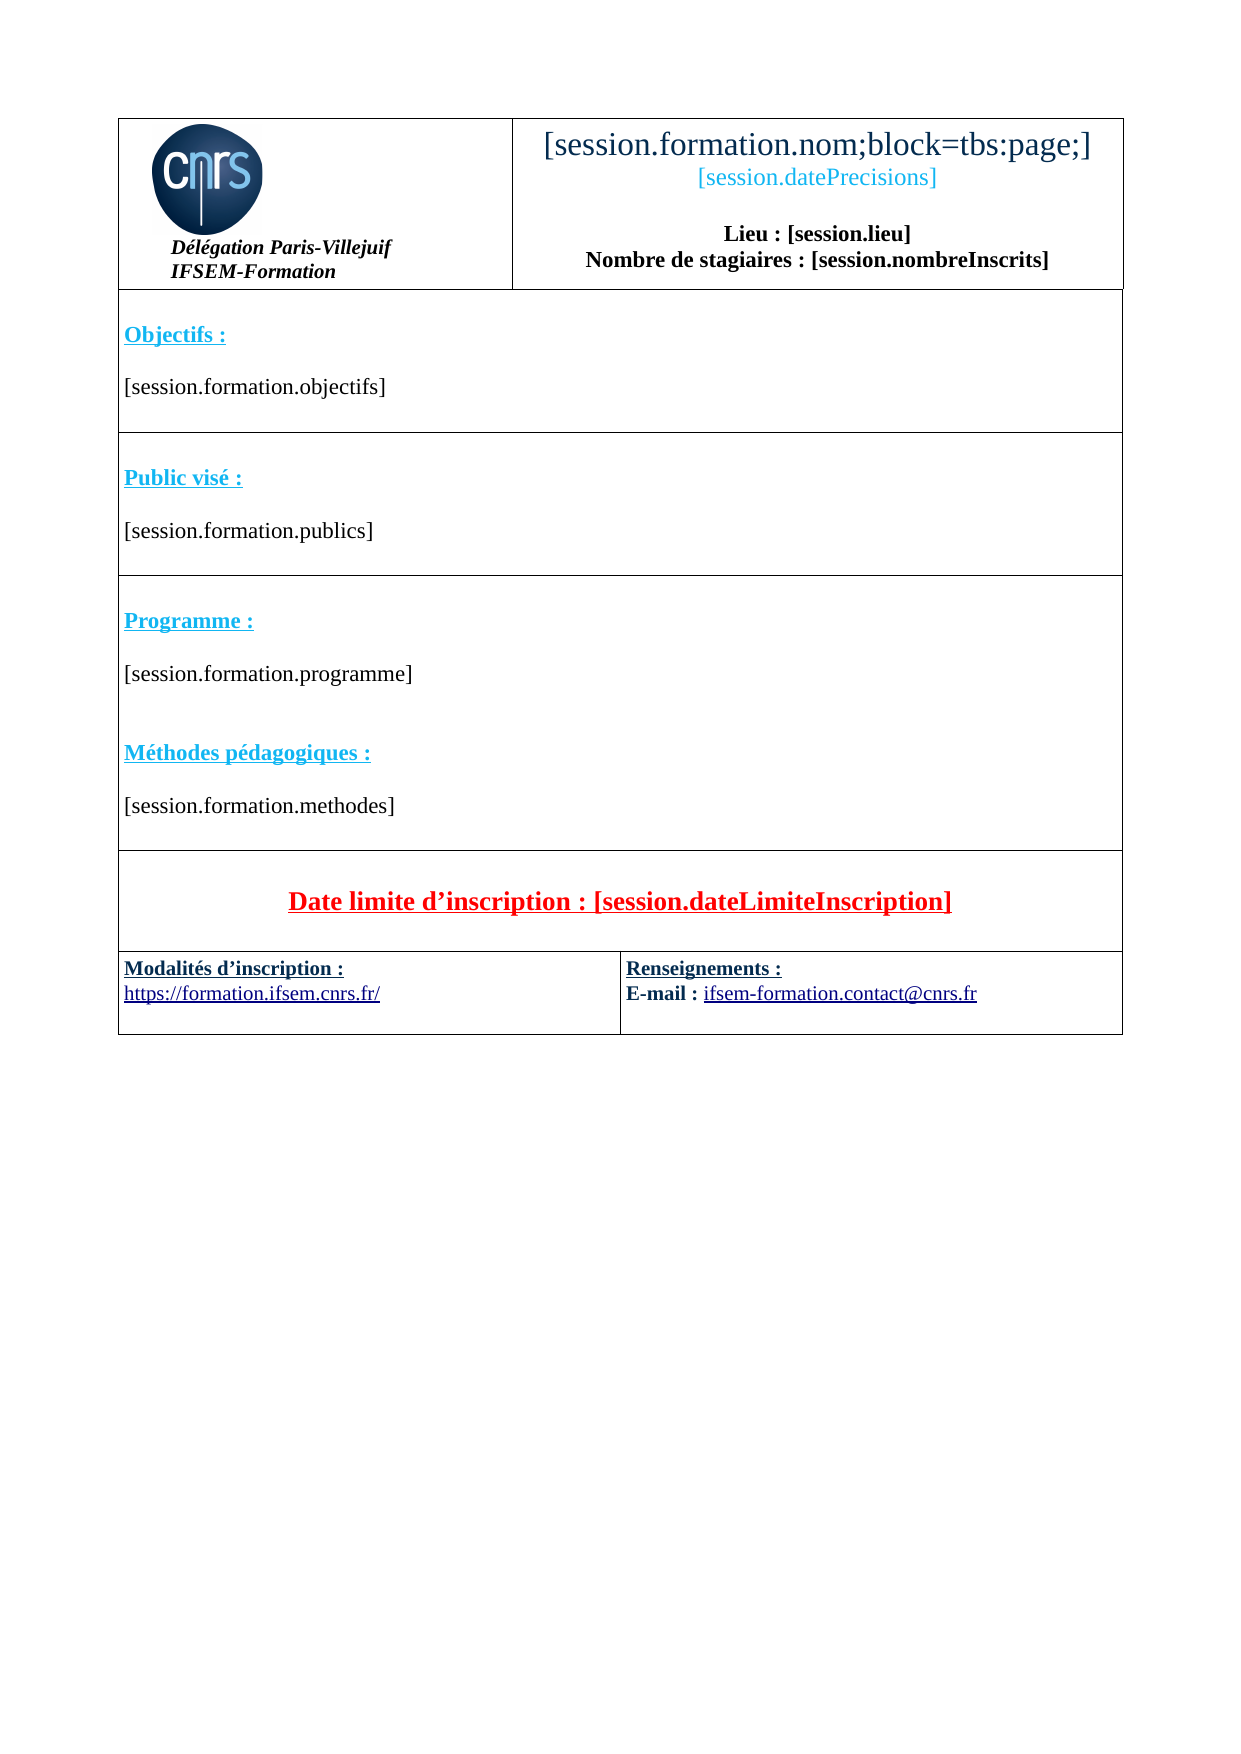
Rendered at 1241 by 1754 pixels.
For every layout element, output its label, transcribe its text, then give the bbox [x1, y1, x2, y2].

table_header Délégation Paris-Villejuif IFSEM-Formation [119, 119, 512, 288]
table_header [session.formation.nom;block=tbs:page;] [session.datePrecisions] Lieu : [session.lieu] Nombre de stagiaires : [session.nombreInscrits] [513, 119, 1123, 288]
table_cell Public visé : [session.formation.publics] [119, 433, 1122, 575]
table_cell Date limite d’inscription : [session.dateLimiteInscription] [119, 851, 1122, 951]
table_cell Programme : [session.formation.programme] Méthodes pédagogiques : [session.formation.methodes] [119, 576, 1122, 850]
table_cell Renseignements : E-mail : ifsem-formation.contact@cnrs.fr [621, 952, 1122, 1034]
table_header Objectifs : [session.formation.objectifs] [119, 290, 1122, 432]
table_cell Modalités d’inscription : https://formation.ifsem.cnrs.fr/ [119, 952, 620, 1034]
